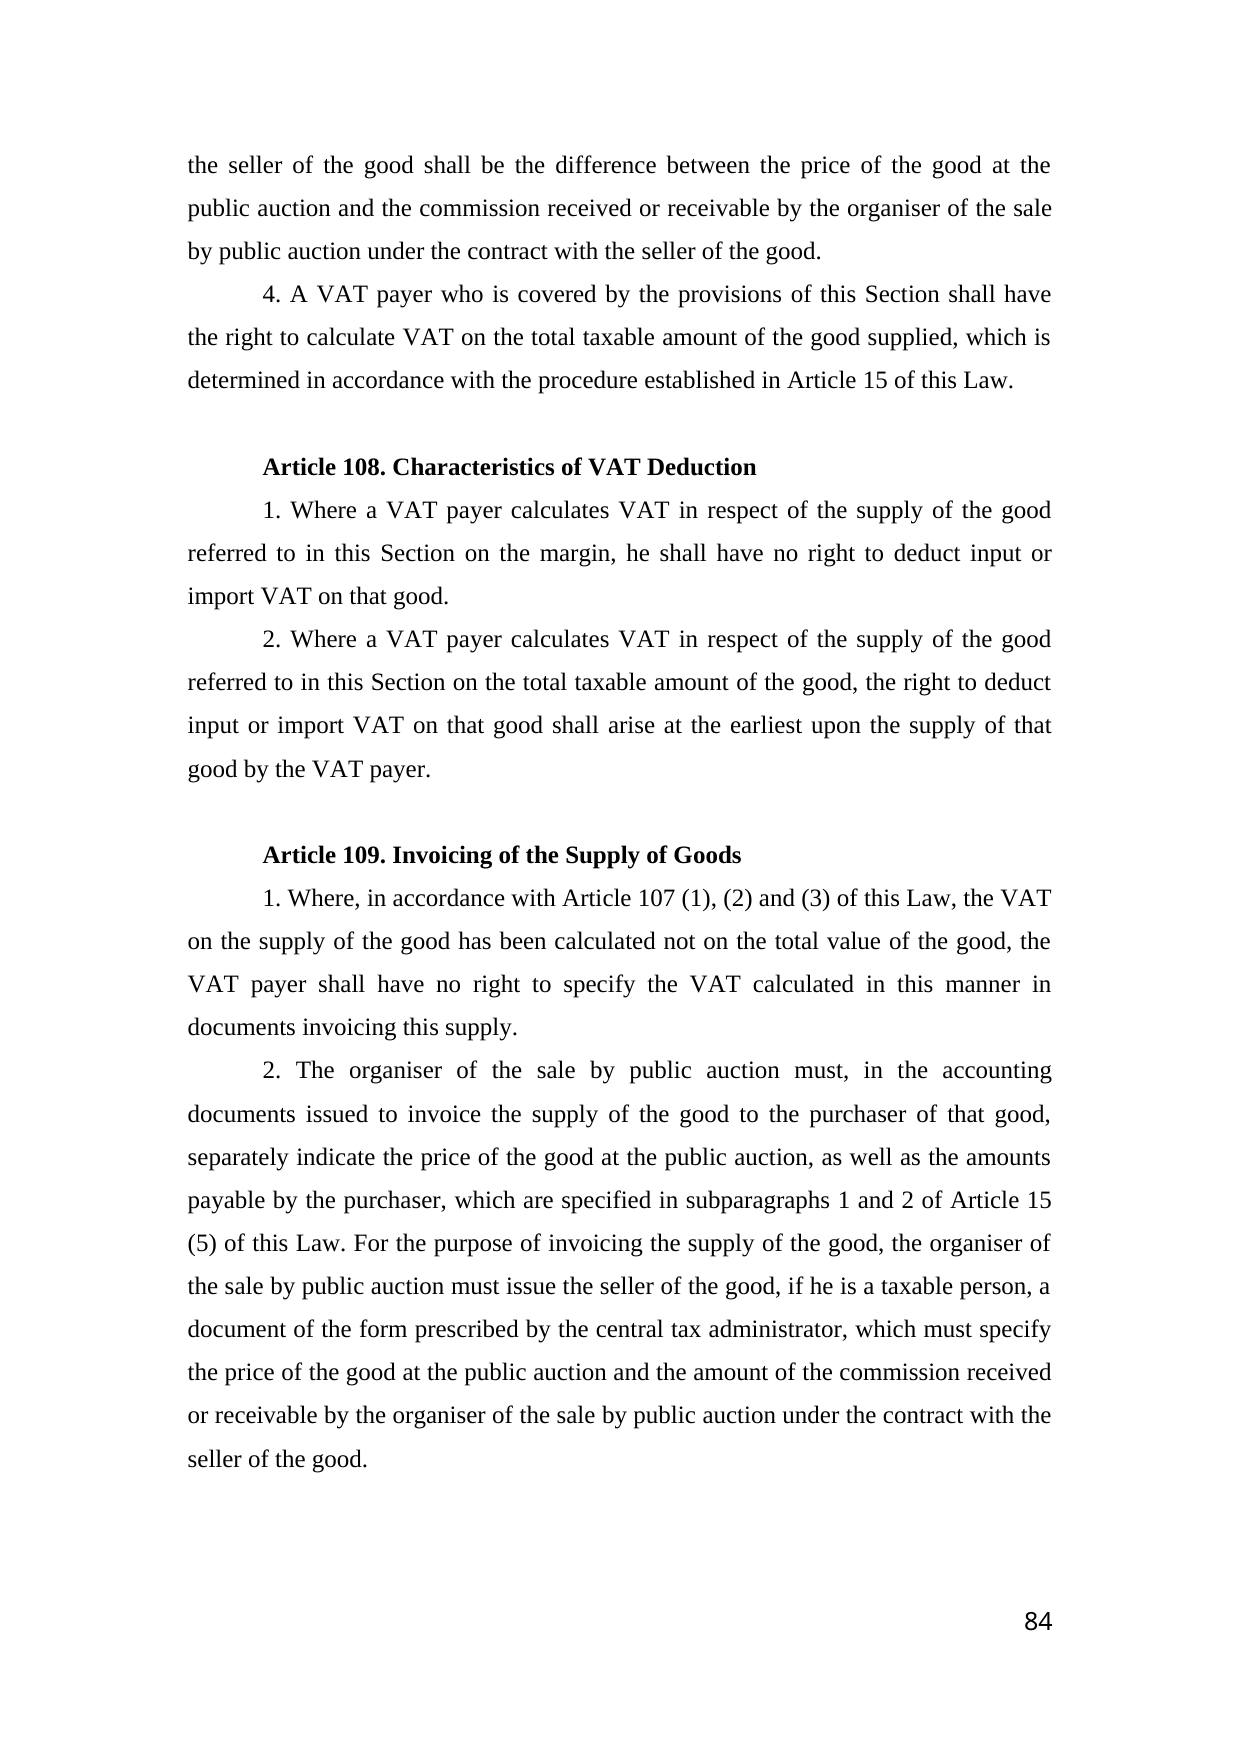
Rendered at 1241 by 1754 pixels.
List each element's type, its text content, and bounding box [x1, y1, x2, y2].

text Article 108. Characteristics of VAT Deduction [187, 452, 1053, 481]
text Article 109. Invoicing of the Supply of Goods [187, 840, 1053, 869]
text 4. A VAT payer who is covered by the provisions of this Section shall have the right to calculate VAT on the total taxable amount of the good supplied, which is determined in accordance with the procedure established in Article 15 of this Law. [187, 279, 1053, 394]
text 1. Where a VAT payer calculates VAT in respect of the supply of the good referred to in this Section on the margin, he shall have no right to deduct input or import VAT on that good. [187, 495, 1053, 610]
text 1. Where, in accordance with Article 107 (1), (2) and (3) of this Law, the VAT on the supply of the good has been calculated not on the total value of the good, the VAT payer shall have no right to specify the VAT calculated in this manner in documents invoicing this supply. [187, 883, 1053, 1041]
text 2. Where a VAT payer calculates VAT in respect of the supply of the good referred to in this Section on the total taxable amount of the good, the right to deduct input or import VAT on that good shall arise at the earliest upon the supply of that good by the VAT payer. [187, 624, 1053, 782]
text 2. The organiser of the sale by public auction must, in the accounting documents issued to invoice the supply of the good to the purchaser of that good, separately indicate the price of the good at the public auction, as well as the amounts payable by the purchaser, which are specified in subparagraphs 1 and 2 of Article 15 (5) of this Law. For the purpose of invoicing the supply of the good, the organiser of the sale by public auction must issue the seller of the good, if he is a taxable person, a document of the form prescribed by the central tax administrator, which must specify the price of the good at the public auction and the amount of the commission received or receivable by the organiser of the sale by public auction under the contract with the seller of the good. [187, 1056, 1053, 1472]
text the seller of the good shall be the difference between the price of the good at the public auction and the commission received or receivable by the organiser of the sale by public auction under the contract with the seller of the good. [187, 150, 1053, 265]
